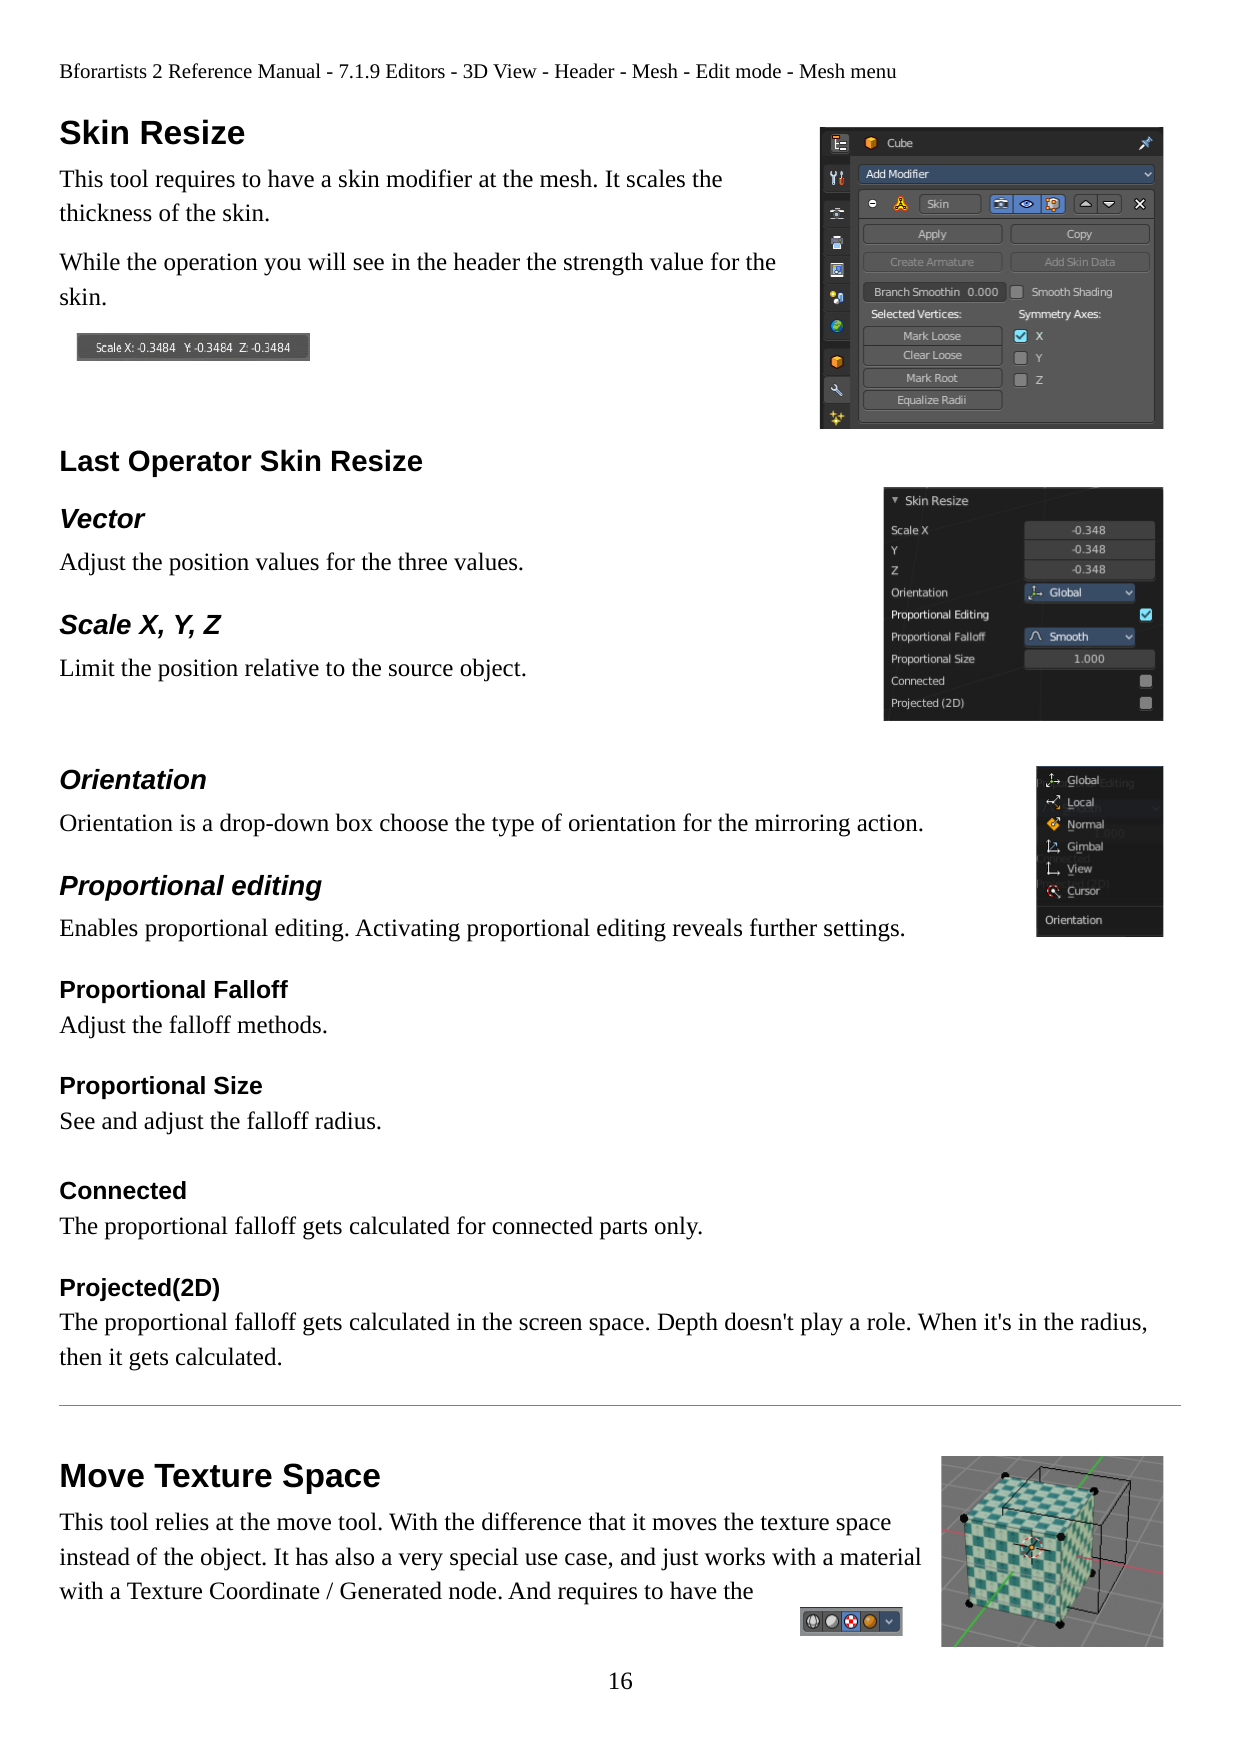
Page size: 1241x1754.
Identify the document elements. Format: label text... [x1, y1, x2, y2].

text Orientation is a drop-down box choose the type of orientation for the mirroring action. [59, 808, 1036, 836]
subtitle Scale X, Y, Z [59, 608, 883, 640]
subtitle [1164, 1456, 1181, 1494]
text The proportional falloff gets calculated for connected parts only. [59, 1211, 1181, 1240]
text The proportional falloff gets calculated in the screen space. Depth doesn't play a role. When it's in the radius, then it gets calculated. [59, 1307, 1181, 1371]
picture [76, 333, 310, 361]
picture [800, 1607, 903, 1636]
subtitle Last Operator Skin Resize [59, 443, 1181, 477]
subtitle Skin Resize [59, 113, 1181, 151]
subtitle Connected [59, 1176, 1181, 1205]
subtitle [1164, 608, 1181, 640]
text While the operation you will see in the header the strength value for the skin. [59, 247, 819, 311]
subtitle [1164, 869, 1181, 901]
picture [941, 1456, 1164, 1647]
text Limit the position relative to the source object. [59, 653, 883, 681]
subtitle Projected(2D) [59, 1273, 1181, 1301]
subtitle Vector [59, 502, 883, 534]
subtitle Move Texture Space [59, 1456, 941, 1494]
picture [883, 487, 1164, 721]
text This tool requires to have a skin modifier at the mesh. It scales the thickness of the skin. [59, 164, 819, 227]
subtitle Proportional Falloff [59, 975, 1181, 1004]
subtitle Orientation [59, 763, 1181, 795]
picture [819, 127, 1164, 429]
subtitle [1164, 502, 1181, 534]
text Enables proportional editing. Activating proportional editing reveals further settings. [59, 913, 1181, 942]
text See and adjust the falloff radius. [59, 1106, 1181, 1135]
picture [1036, 766, 1164, 937]
text This tool relies at the move tool. With the difference that it moves the texture space instead of the object. It has also a very special use case, and just works with a material with a Texture Coordinate / Generated node. And requires to have the [59, 1507, 941, 1605]
subtitle Proportional editing [59, 869, 1036, 901]
text Adjust the falloff methods. [59, 1010, 1181, 1039]
text Adjust the position values for the three values. [59, 547, 883, 575]
subtitle Proportional Size [59, 1071, 1181, 1100]
